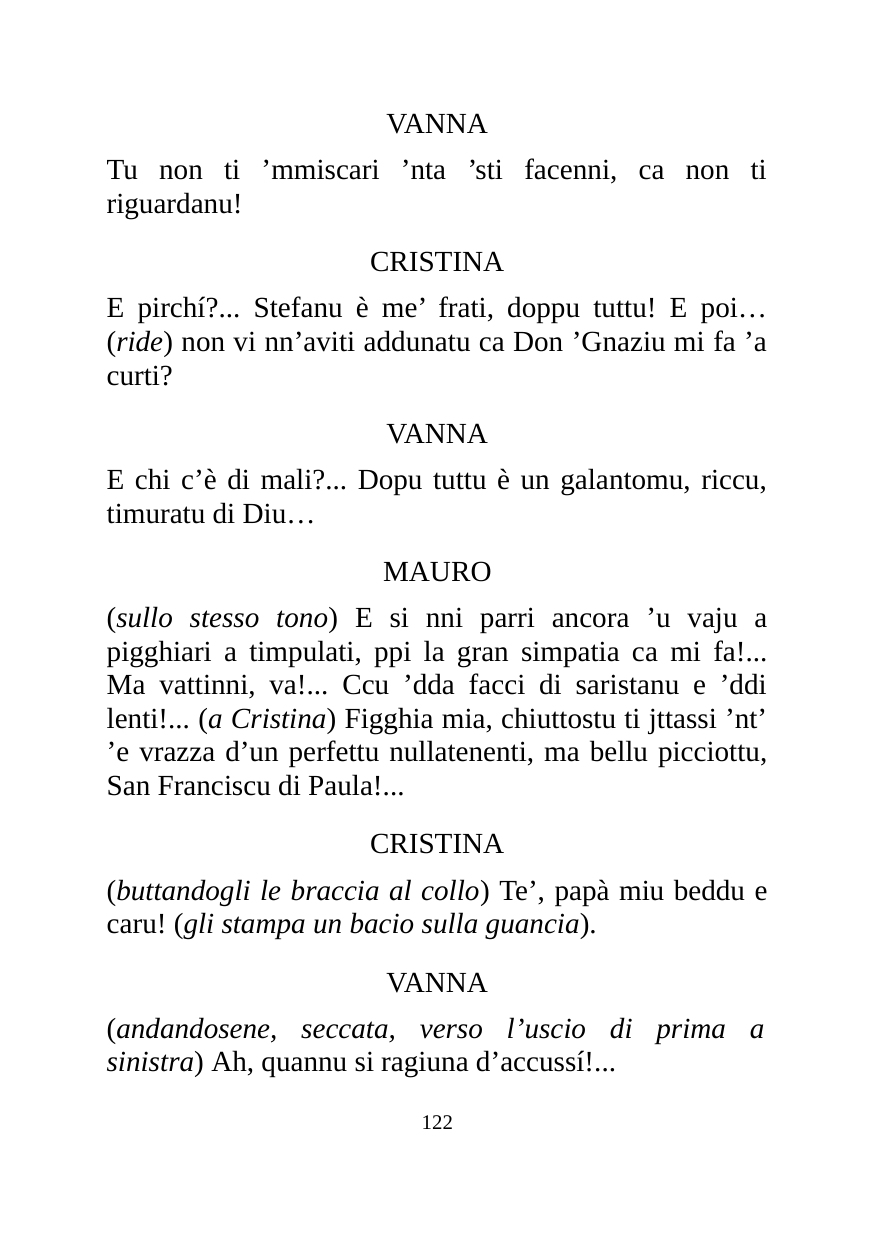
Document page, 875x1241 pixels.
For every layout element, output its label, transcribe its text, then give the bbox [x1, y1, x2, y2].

text CRISTINA [106, 827, 768, 860]
text (buttandogli le braccia al collo) Te’, papà miu beddu e caru! (gli stampa un bacio sulla guancia). [106, 873, 768, 940]
text MAURO [106, 554, 768, 588]
text (andandosene, seccata, verso l’uscio di prima a sinistra) Ah, quannu si ragiuna d’accussí!... [106, 1011, 768, 1078]
text Tu non ti ’mmiscari ’nta ’sti facenni, ca non ti riguardanu! [106, 152, 768, 219]
text CRISTINA [106, 244, 768, 278]
text VANNA [106, 106, 768, 140]
text E chi c’è di mali?... Dopu tuttu è un galantomu, riccu, timuratu di Diu… [106, 462, 768, 529]
text (sullo stesso tono) E si nni parri ancora ’u vaju a pigghiari a timpulati, ppi la gran simpatia ca mi fa!... Ma vattinni, va!... Ccu ’dda facci di saristanu e ’ddi lenti!... (a Cristina) Figghia mia, chiuttostu ti jttassi ’nt’ ’e vrazza d’un perfettu nullatenenti, ma bellu picciottu, San Franciscu di Paula!... [106, 600, 768, 802]
text VANNA [106, 416, 768, 450]
text VANNA [106, 965, 768, 998]
text E pirchí?... Stefanu è me’ frati, doppu tuttu! E poi… (ride) non vi nn’aviti addunatu ca Don ’Gnaziu mi fa ’a curti? [106, 291, 768, 391]
